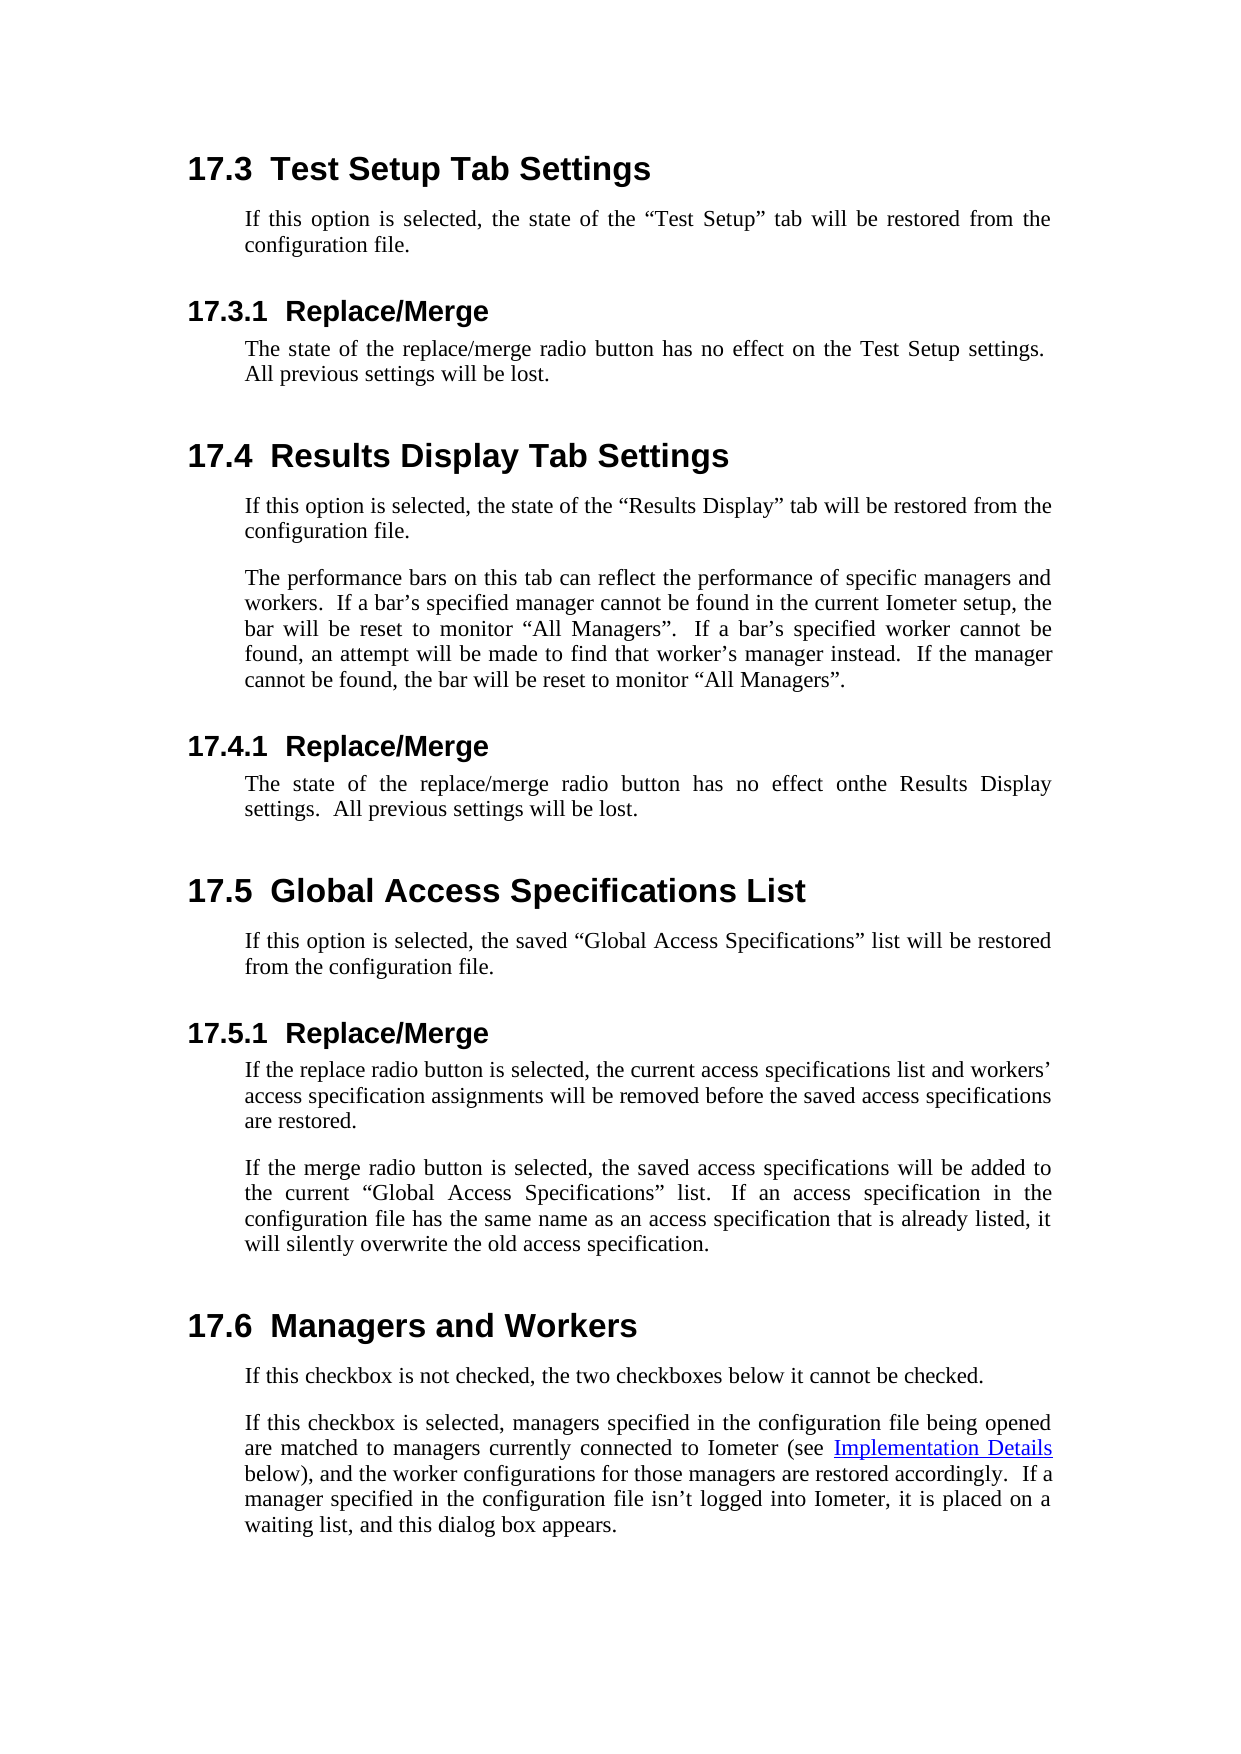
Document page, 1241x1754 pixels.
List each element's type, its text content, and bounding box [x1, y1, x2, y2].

subtitle 17.4.1 Replace/Merge [187, 730, 1053, 762]
text If this checkbox is not checked, the two checkboxes below it cannot be checked. [244, 1363, 1053, 1389]
text The state of the replace/merge radio button has no effect on the Test Setup settings. All previous settings will be lost. [244, 336, 1053, 387]
text If this checkbox is selected, managers specified in the configuration file being opened are matched to managers currently connected to Iometer (see Implementation Details below), and the worker configurations for those managers are restored accordingly. If a manager specified in the configuration file isn’t logged into Iometer, it is placed on a waiting list, and this dialog box appears. [244, 1409, 1053, 1537]
subtitle 17.6 Managers and Workers [187, 1307, 1053, 1344]
text The state of the replace/merge radio button has no effect onthe Results Display settings. All previous settings will be lost. [244, 771, 1053, 822]
subtitle 17.4 Results Display Tab Settings [187, 437, 1053, 474]
subtitle 17.3 Test Setup Tab Settings [187, 150, 1053, 187]
text If this option is selected, the saved “Global Access Specifications” list will be restored from the configuration file. [244, 928, 1053, 979]
text If this option is selected, the state of the “Test Setup” tab will be restored from the configuration file. [244, 206, 1053, 257]
text If the replace radio button is selected, the current access specifications list and workers’ access specification assignments will be removed before the saved access specifications are restored. [244, 1057, 1053, 1134]
text The performance bars on this tab can reflect the performance of specific managers and workers. If a bar’s specified manager cannot be found in the current Iometer setup, the bar will be reset to monitor “All Managers”. If a bar’s specified worker cannot be found, an attempt will be made to find that worker’s manager instead. If the manager cannot be found, the bar will be reset to monitor “All Managers”. [244, 565, 1053, 692]
text If the merge radio button is selected, the saved access specifications will be added to the current “Global Access Specifications” list. If an access specification in the configuration file has the same name as an access specification that is already listed, it will silently overwrite the old access specification. [244, 1155, 1053, 1257]
text If this option is selected, the state of the “Results Display” tab will be restored from the configuration file. [244, 493, 1053, 544]
subtitle 17.5.1 Replace/Merge [187, 1017, 1053, 1049]
subtitle 17.5 Global Access Specifications List [187, 872, 1053, 909]
subtitle 17.3.1 Replace/Merge [187, 295, 1053, 327]
